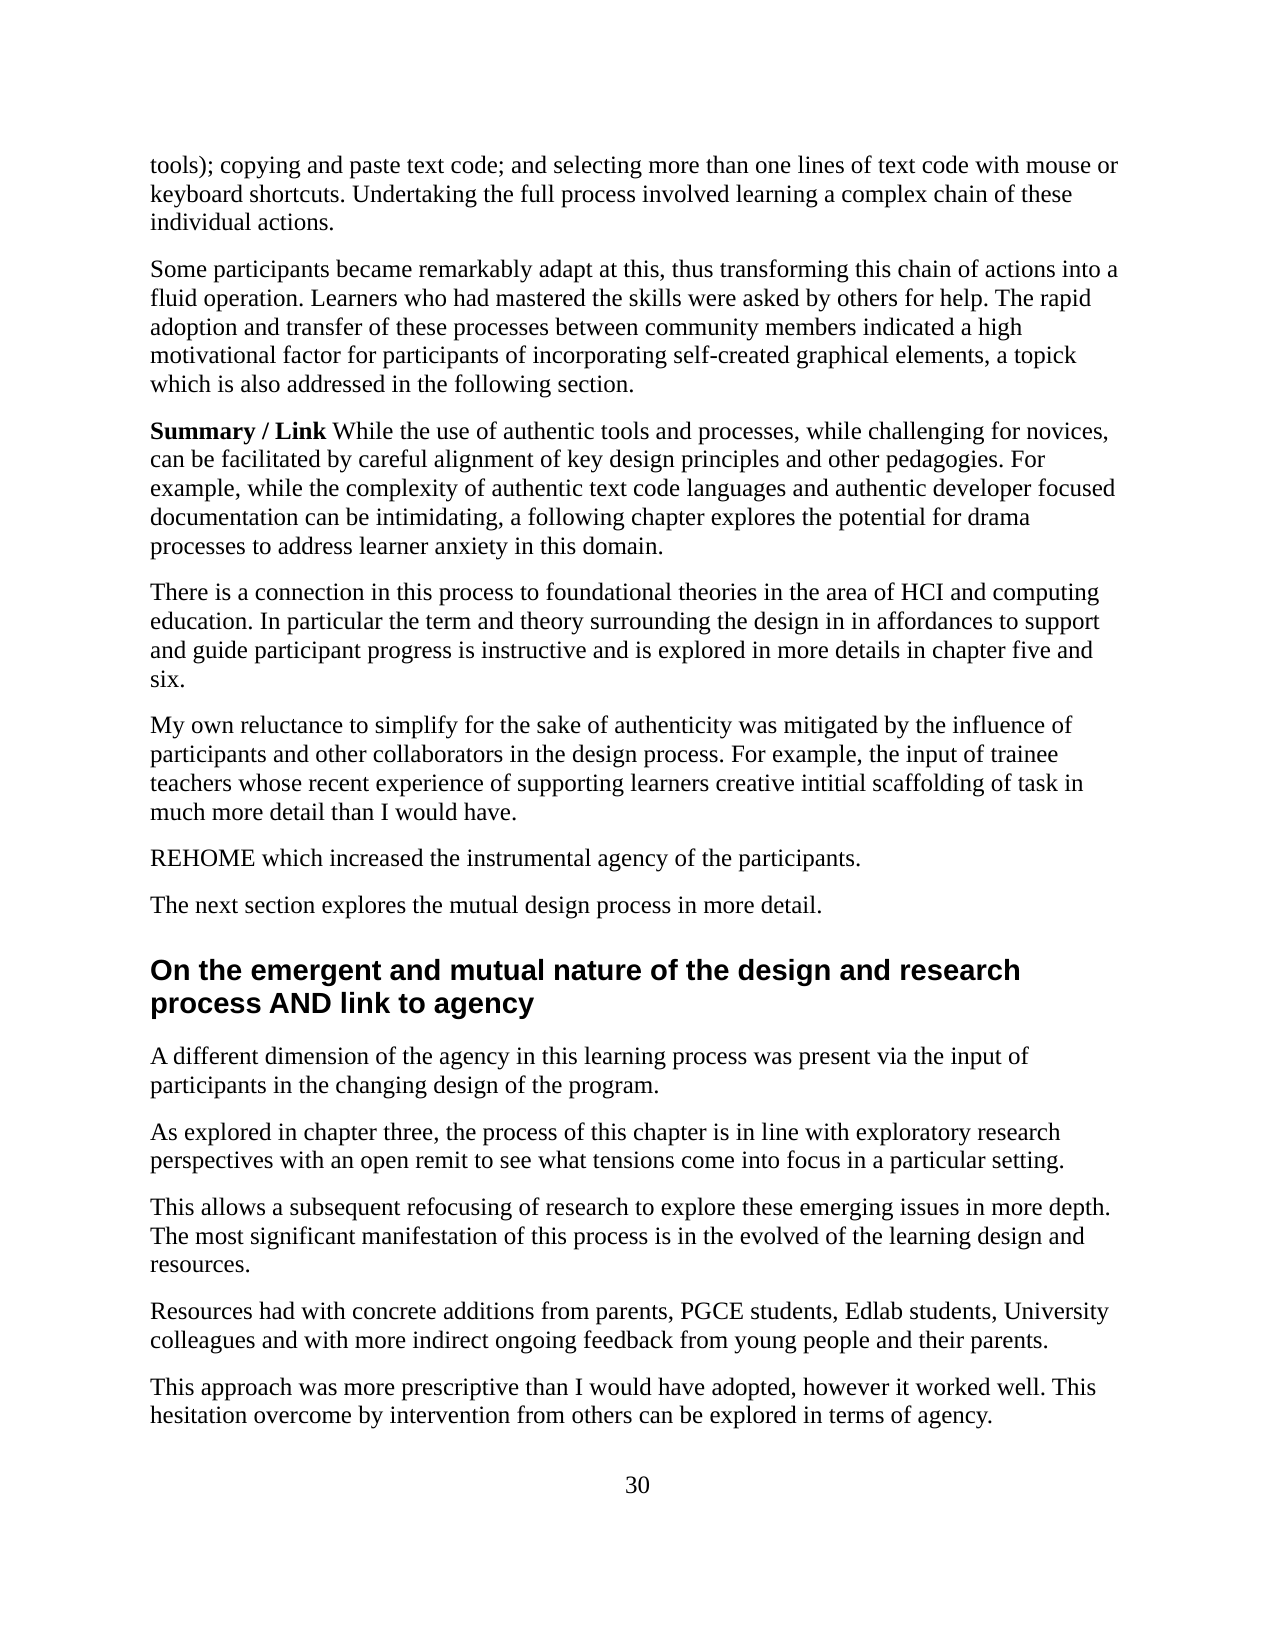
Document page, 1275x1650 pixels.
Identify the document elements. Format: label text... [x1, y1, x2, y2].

text Some participants became remarkably adapt at this, thus transforming this chain of actions into a fluid operation. Learners who had mastered the skills were asked by others for help. The rapid adoption and transfer of these processes between community members indicated a high motivational factor for participants of incorporating self-created graphical elements, a topick which is also addressed in the following section. [150, 254, 1125, 398]
text This allows a subsequent refocusing of research to explore these emerging issues in more depth. The most significant manifestation of this process is in the evolved of the learning design and resources. [150, 1192, 1125, 1278]
text REHOME which increased the instrumental agency of the participants. [150, 843, 1125, 872]
text Resources had with concrete additions from parents, PGCE students, Edlab students, University colleagues and with more indirect ongoing feedback from young people and their parents. [150, 1296, 1125, 1354]
text tools); copying and paste text code; and selecting more than one lines of text code with mouse or keyboard shortcuts. Undertaking the full process involved learning a complex chain of these individual actions. [150, 150, 1125, 236]
text A different dimension of the agency in this learning process was present via the input of participants in the changing design of the program. [150, 1041, 1125, 1099]
subtitle On the emergent and mutual nature of the design and research process AND link to agency [150, 953, 1125, 1020]
text My own reluctance to simplify for the sake of authenticity was mitigated by the influence of participants and other collaborators in the design process. For example, the input of trainee teachers whose recent experience of supporting learners creative intitial scaffolding of task in much more detail than I would have. [150, 710, 1125, 825]
text There is a connection in this process to foundational theories in the area of HCI and computing education. In particular the term and theory surrounding the design in in affordances to support and guide participant progress is instructive and is explored in more details in chapter five and six. [150, 577, 1125, 692]
text This approach was more prescriptive than I would have adopted, however it worked well. This hesitation overcome by intervention from others can be explored in terms of agency. [150, 1372, 1125, 1429]
text Summary / Link While the use of authentic tools and processes, while challenging for novices, can be facilitated by careful alignment of key design principles and other pedagogies. For example, while the complexity of authentic text code languages and authentic developer focused documentation can be intimidating, a following chapter explores the potential for drama processes to address learner anxiety in this domain. [150, 416, 1125, 559]
text The next section explores the mutual design process in more detail. [150, 890, 1125, 919]
text As explored in chapter three, the process of this chapter is in line with exploratory research perspectives with an open remit to see what tensions come into focus in a particular setting. [150, 1117, 1125, 1174]
